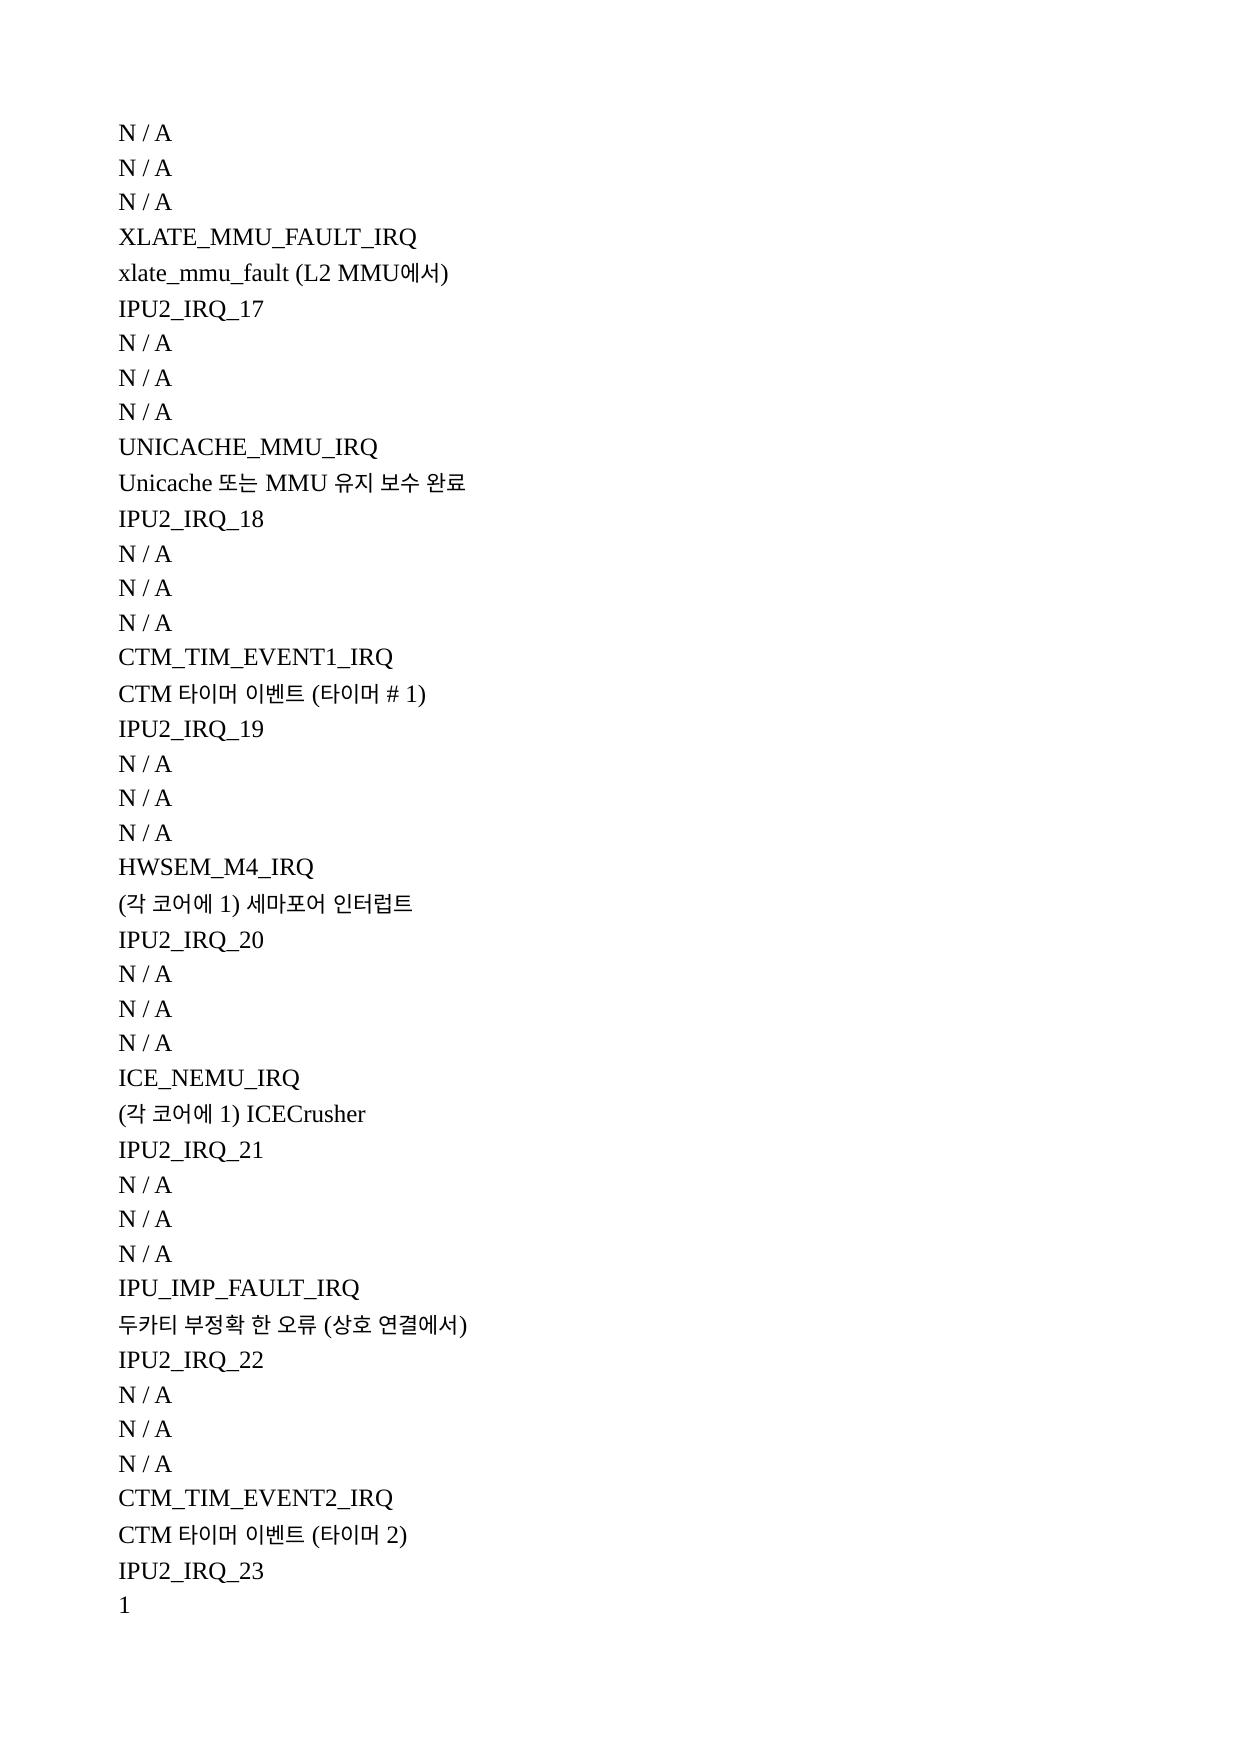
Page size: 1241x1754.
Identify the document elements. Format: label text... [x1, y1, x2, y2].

text N / A [118, 1170, 1122, 1198]
text N / A [118, 573, 1122, 602]
text HWSEM_M4_IRQ [118, 852, 1122, 881]
text N / A [118, 539, 1122, 567]
text N / A [118, 397, 1122, 426]
text IPU2_IRQ_20 [118, 925, 1122, 954]
text UNICACHE_MMU_IRQ [118, 432, 1122, 461]
text CTM 타이머 이벤트 (타이머 2) [118, 1518, 1122, 1549]
text XLATE_MMU_FAULT_IRQ [118, 222, 1122, 250]
text N / A [118, 153, 1122, 181]
text IPU2_IRQ_19 [118, 714, 1122, 743]
text IPU2_IRQ_23 [118, 1556, 1122, 1584]
text N / A [118, 1380, 1122, 1409]
text N / A [118, 363, 1122, 392]
text N / A [118, 783, 1122, 812]
text Unicache 또는 MMU 유지 보수 완료 [118, 466, 1122, 498]
text IPU2_IRQ_21 [118, 1135, 1122, 1164]
text CTM_TIM_EVENT2_IRQ [118, 1483, 1122, 1512]
text xlate_mmu_fault (L2 MMU에서) [118, 256, 1122, 288]
text (각 코어에 1) ICECrusher [118, 1097, 1122, 1129]
text IPU_IMP_FAULT_IRQ [118, 1273, 1122, 1302]
text N / A [118, 328, 1122, 357]
text N / A [118, 994, 1122, 1023]
text N / A [118, 1028, 1122, 1057]
text N / A [118, 1449, 1122, 1478]
text N / A [118, 608, 1122, 636]
text CTM 타이머 이벤트 (타이머 # 1) [118, 677, 1122, 708]
text 1 [118, 1590, 1122, 1619]
text ICE_NEMU_IRQ [118, 1063, 1122, 1092]
text N / A [118, 1239, 1122, 1267]
text N / A [118, 1204, 1122, 1233]
text IPU2_IRQ_22 [118, 1346, 1122, 1374]
text N / A [118, 749, 1122, 778]
text N / A [118, 118, 1122, 147]
text IPU2_IRQ_17 [118, 294, 1122, 323]
text 두카티 부정확 한 오류 (상호 연결에서) [118, 1308, 1122, 1339]
text CTM_TIM_EVENT1_IRQ [118, 642, 1122, 671]
text N / A [118, 818, 1122, 847]
text IPU2_IRQ_18 [118, 504, 1122, 533]
text N / A [118, 959, 1122, 988]
text N / A [118, 1414, 1122, 1443]
text (각 코어에 1) 세마포어 인터럽트 [118, 887, 1122, 919]
text N / A [118, 187, 1122, 216]
